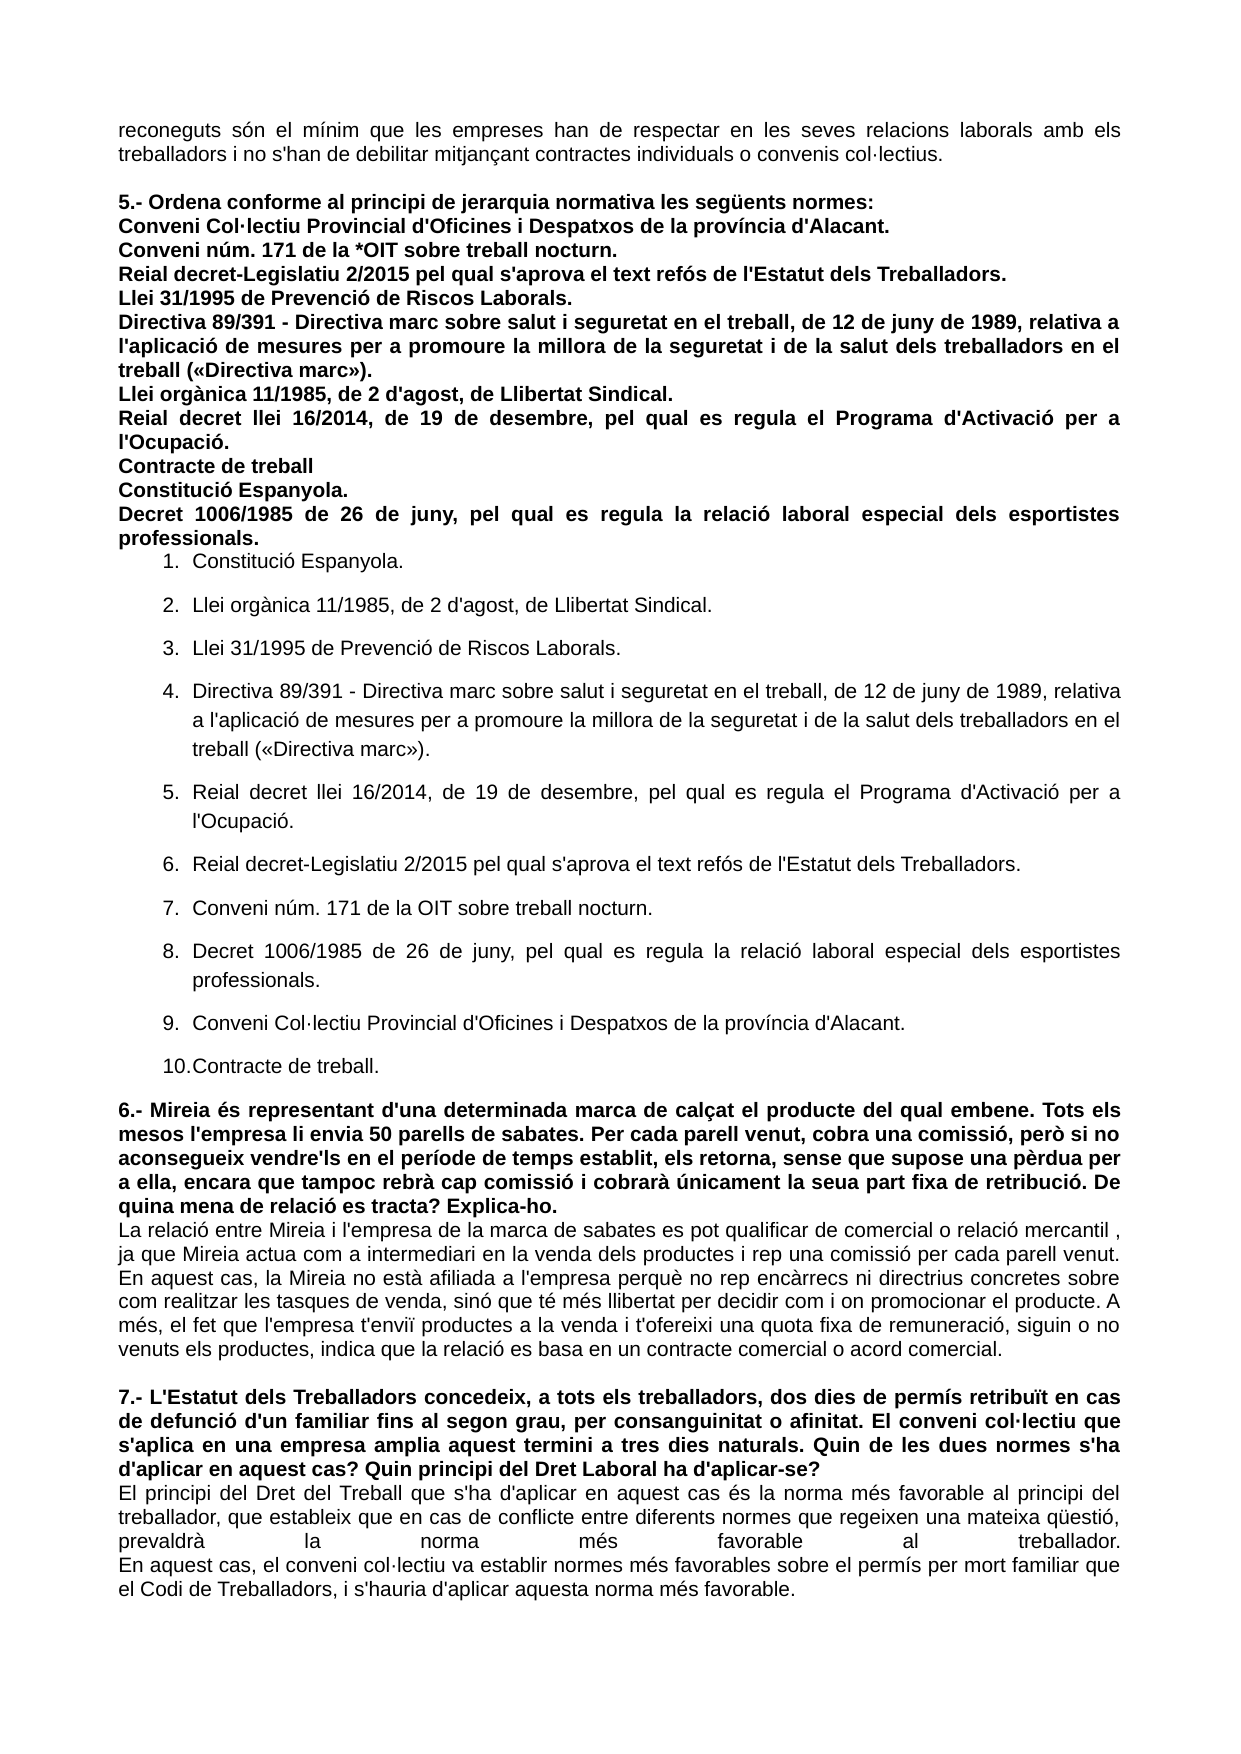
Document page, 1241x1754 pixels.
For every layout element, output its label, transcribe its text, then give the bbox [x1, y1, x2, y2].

list Conveni Col·lectiu Provincial d'Oficines i Despatxos de la província d'Alacant. [162, 1011, 1122, 1035]
text Contracte de treball [118, 453, 1122, 477]
list Llei orgànica 11/1985, de 2 d'agost, de Llibertat Sindical. [162, 593, 1122, 617]
list Conveni núm. 171 de la OIT sobre treball nocturn. [162, 896, 1122, 919]
text 7.- L'Estatut dels Treballadors concedeix, a tots els treballadors, dos dies de permís retribuït en cas de defunció d'un familiar fins al segon grau, per consanguinitat o afinitat. El conveni col·lectiu que s'aplica en una empresa amplia aquest termini a tres dies naturals. Quin de les dues normes s'ha d'aplicar en aquest cas? Quin principi del Dret Laboral ha d'aplicar-se? [118, 1385, 1122, 1481]
text Reial decret llei 16/2014, de 19 de desembre, pel qual es regula el Programa d'Activació per a l'Ocupació. [118, 406, 1122, 453]
text Conveni núm. 171 de la *OIT sobre treball nocturn. [118, 238, 1122, 262]
list Contracte de treball. [162, 1054, 1122, 1078]
text Conveni Col·lectiu Provincial d'Oficines i Despatxos de la província d'Alacant. [118, 214, 1122, 238]
text El principi del Dret del Treball que s'ha d'aplicar en aquest cas és la norma més favorable al principi del treballador, que estableix que en cas de conflicte entre diferents normes que regeixen una mateixa qüestió, prevaldrà la norma més favorable al treballador. En aquest cas, el conveni col·lectiu va establir normes més favorables sobre el permís per mort familiar que el Codi de Treballadors, i s'hauria d'aplicar aquesta norma més favorable. [118, 1481, 1122, 1601]
list Reial decret-Legislatiu 2/2015 pel qual s'aprova el text refós de l'Estatut dels Treballadors. [162, 852, 1122, 876]
text Directiva 89/391 - Directiva marc sobre salut i seguretat en el treball, de 12 de juny de 1989, relativa a l'aplicació de mesures per a promoure la millora de la seguretat i de la salut dels treballadors en el treball («Directiva marc»). [118, 310, 1122, 382]
text Constitució Espanyola. [118, 477, 1122, 501]
list Constitució Espanyola. [162, 549, 1122, 573]
list Decret 1006/1985 de 26 de juny, pel qual es regula la relació laboral especial dels esportistes professionals. [162, 939, 1122, 992]
list Directiva 89/391 - Directiva marc sobre salut i seguretat en el treball, de 12 de juny de 1989, relativa a l'aplicació de mesures per a promoure la millora de la seguretat i de la salut dels treballadors en el treball («Directiva marc»). [162, 679, 1122, 761]
text Llei 31/1995 de Prevenció de Riscos Laborals. [118, 286, 1122, 310]
text 6.- Mireia és representant d'una determinada marca de calçat el producte del qual embene. Tots els mesos l'empresa li envia 50 parells de sabates. Per cada parell venut, cobra una comissió, però si no aconsegueix vendre'ls en el període de temps establit, els retorna, sense que supose una pèrdua per a ella, encara que tampoc rebrà cap comissió i cobrarà únicament la seua part fixa de retribució. De quina mena de relació es tracta? Explica-ho. [118, 1098, 1122, 1217]
text Reial decret-Legislatiu 2/2015 pel qual s'aprova el text refós de l'Estatut dels Treballadors. [118, 262, 1122, 286]
text Decret 1006/1985 de 26 de juny, pel qual es regula la relació laboral especial dels esportistes professionals. [118, 501, 1122, 549]
text 5.- Ordena conforme al principi de jerarquia normativa les següents normes: [118, 190, 1122, 214]
list Llei 31/1995 de Prevenció de Riscos Laborals. [162, 636, 1122, 660]
text reconeguts són el mínim que les empreses han de respectar en les seves relacions laborals amb els treballadors i no s'han de debilitar mitjançant contractes individuals o convenis col·lectius. [118, 118, 1122, 166]
text La relació entre Mireia i l'empresa de la marca de sabates es pot qualificar de comercial o relació mercantil , ja que Mireia actua com a intermediari en la venda dels productes i rep una comissió per cada parell venut. En aquest cas, la Mireia no està afiliada a l'empresa perquè no rep encàrrecs ni directrius concretes sobre com realitzar les tasques de venda, sinó que té més llibertat per decidir com i on promocionar el producte. A més, el fet que l'empresa t'enviï productes a la venda i t'ofereixi una quota fixa de remuneració, siguin o no venuts els productes, indica que la relació es basa en un contracte comercial o acord comercial. [118, 1217, 1122, 1361]
list Reial decret llei 16/2014, de 19 de desembre, pel qual es regula el Programa d'Activació per a l'Ocupació. [162, 780, 1122, 833]
text Llei orgànica 11/1985, de 2 d'agost, de Llibertat Sindical. [118, 382, 1122, 406]
